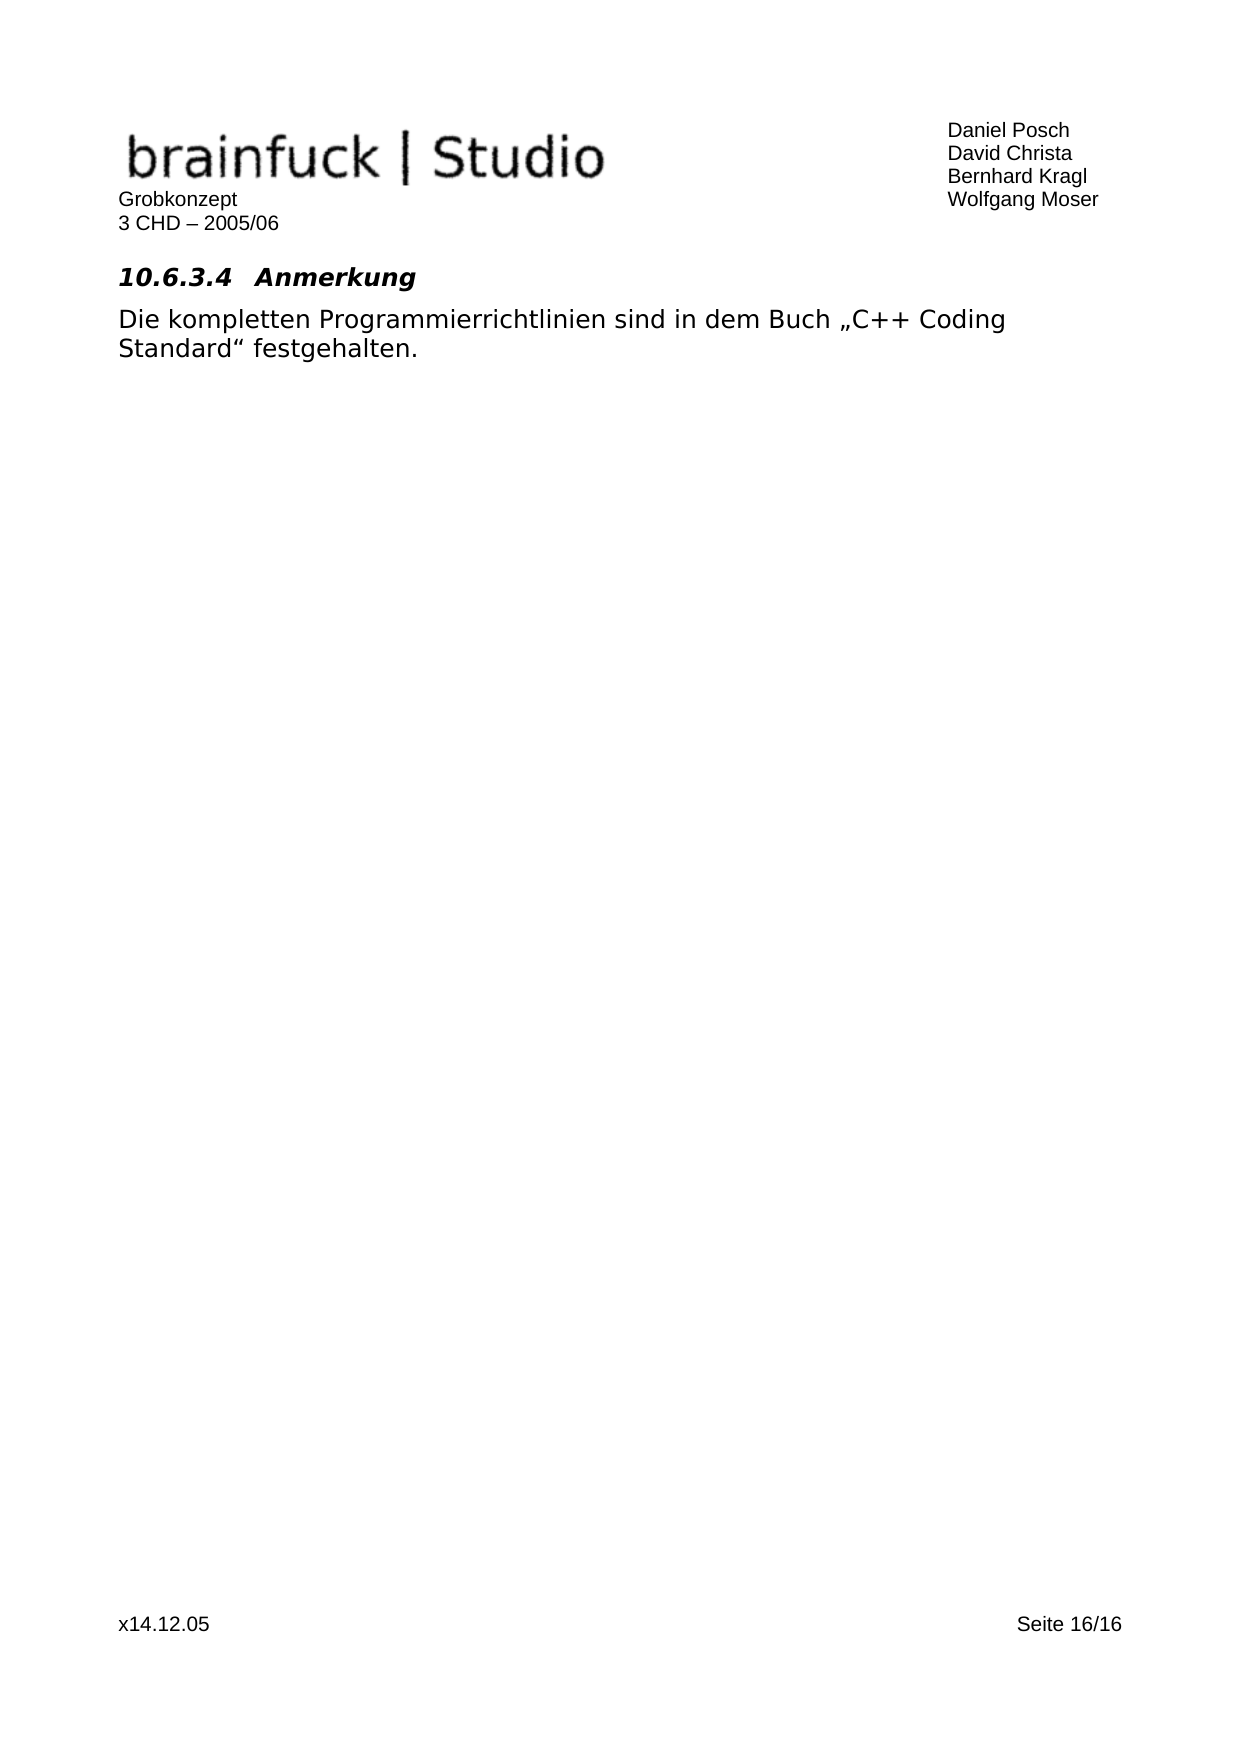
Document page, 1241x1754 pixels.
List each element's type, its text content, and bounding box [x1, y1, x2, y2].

subtitle Anmerkung [118, 264, 1122, 293]
picture [118, 118, 609, 187]
text Die kompletten Programmierrichtlinien sind in dem Buch „C++ Coding Standard“ festgehalten. [118, 305, 1122, 363]
